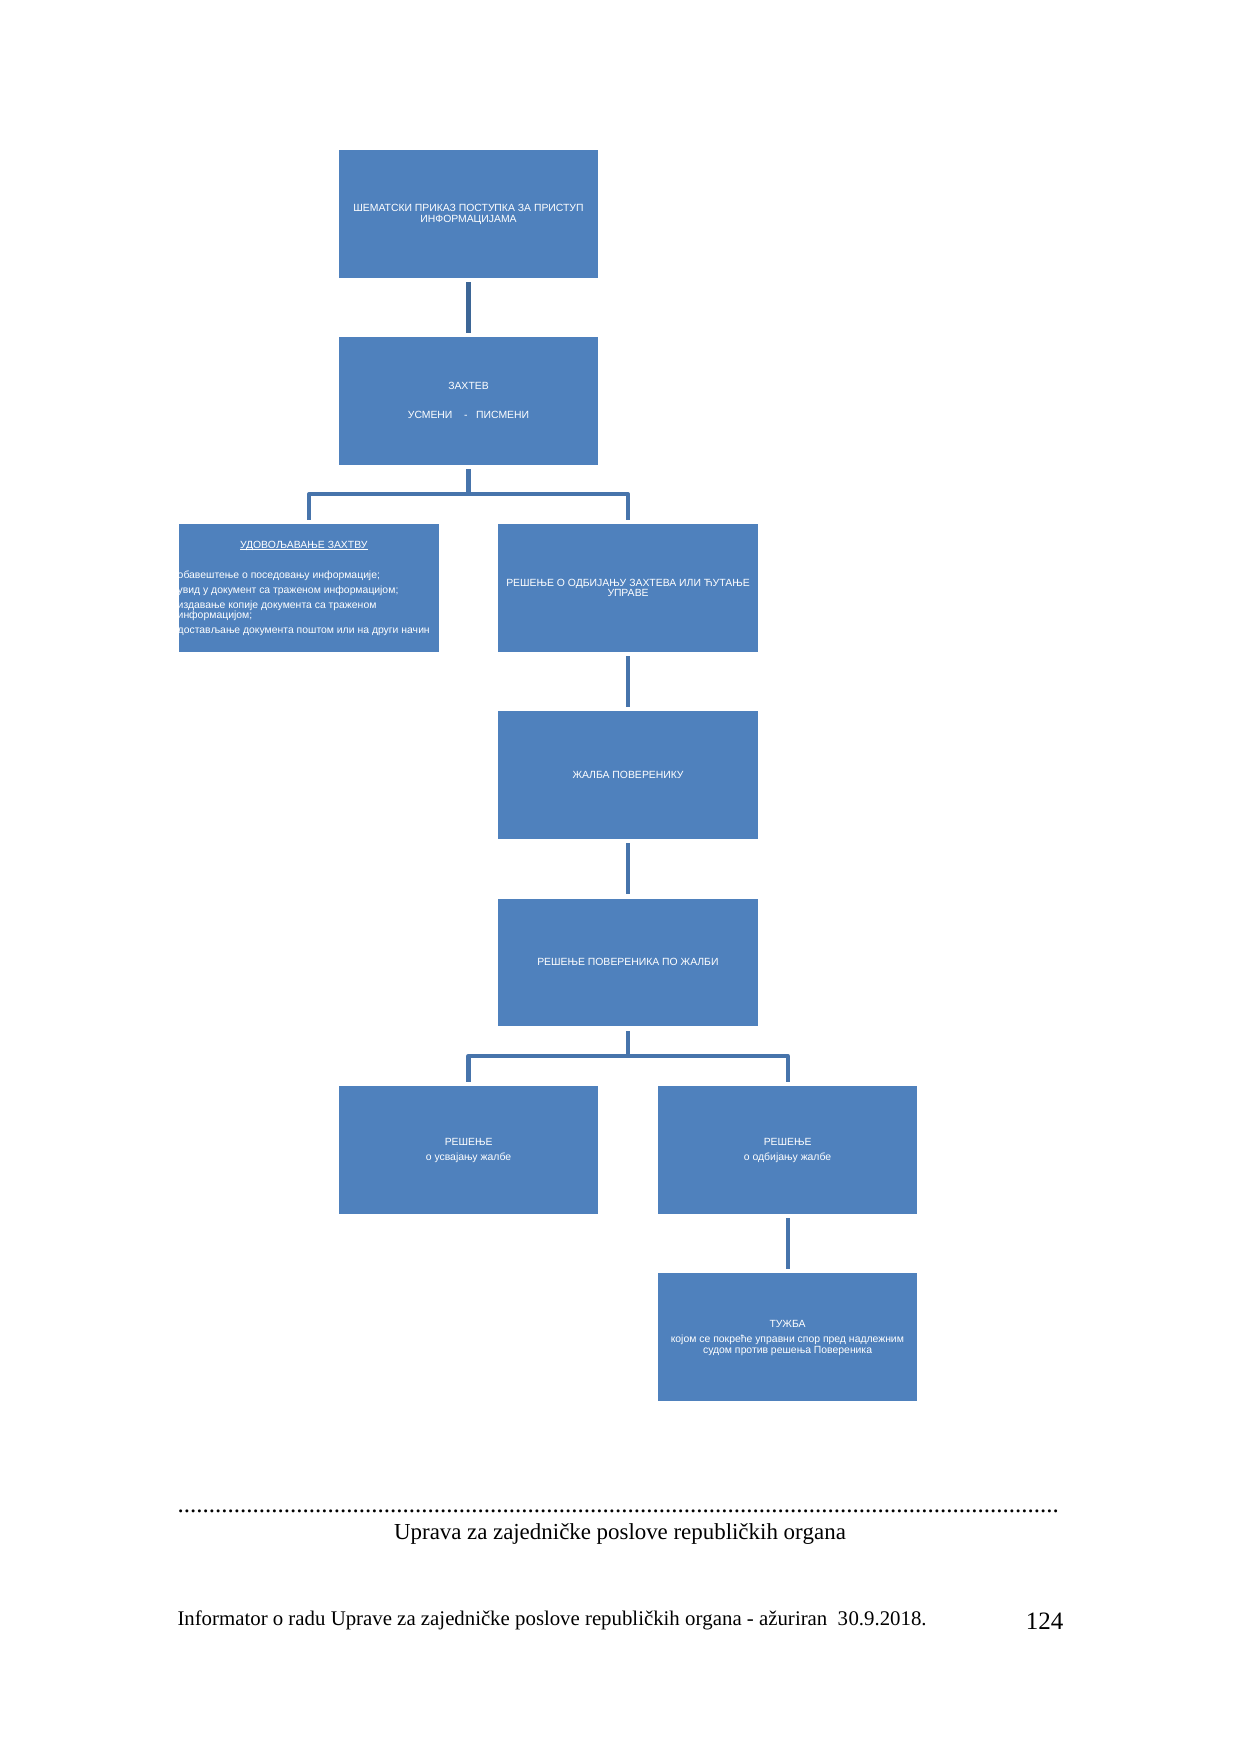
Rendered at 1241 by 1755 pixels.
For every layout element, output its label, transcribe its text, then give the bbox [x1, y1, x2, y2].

text ............................................................................................................................................. [177, 1489, 1063, 1518]
text Uprava za zajedničke poslove republičkih organa [177, 1518, 1063, 1544]
